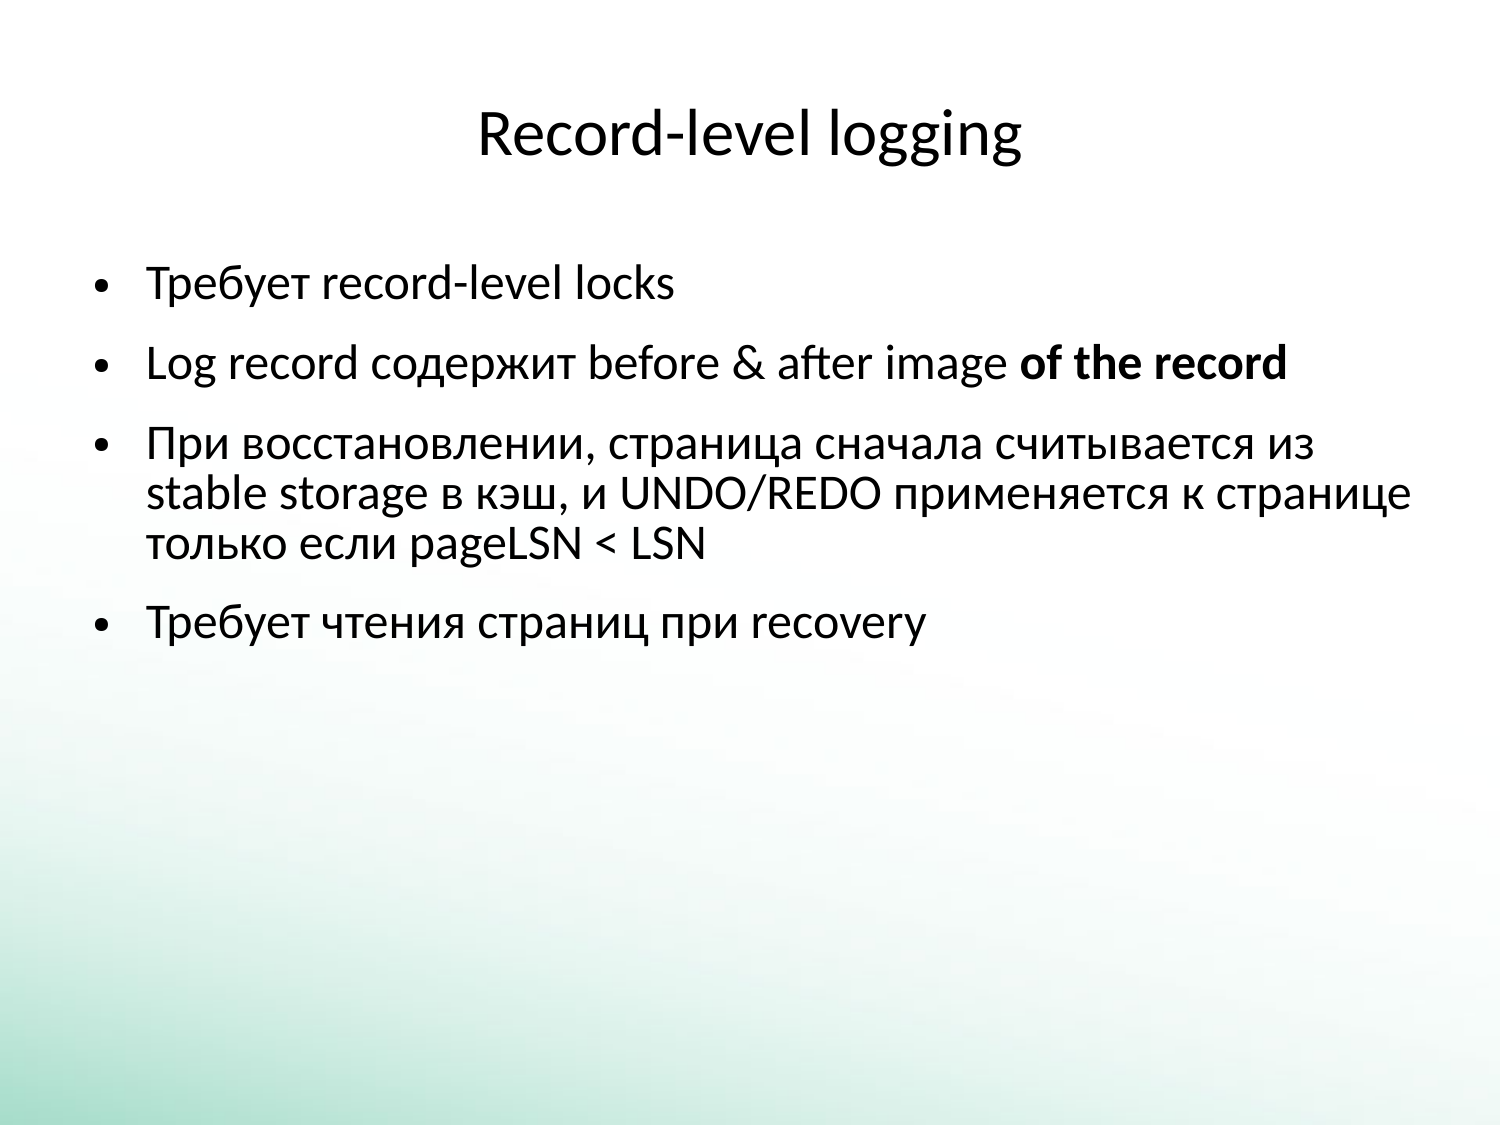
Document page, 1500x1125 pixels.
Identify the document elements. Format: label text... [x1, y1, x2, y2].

picture [0, 0, 1500, 1125]
title Record-level logging [75, 45, 1425, 233]
list Требует record-level locks Log record содержит before & after image of the record При восстановлении, страница сначала считывается из stable storage в кэш, и UNDO/REDO применяется к странице только если pageLSN < LSN Требует чтения страниц при recovery [75, 262, 1425, 1005]
